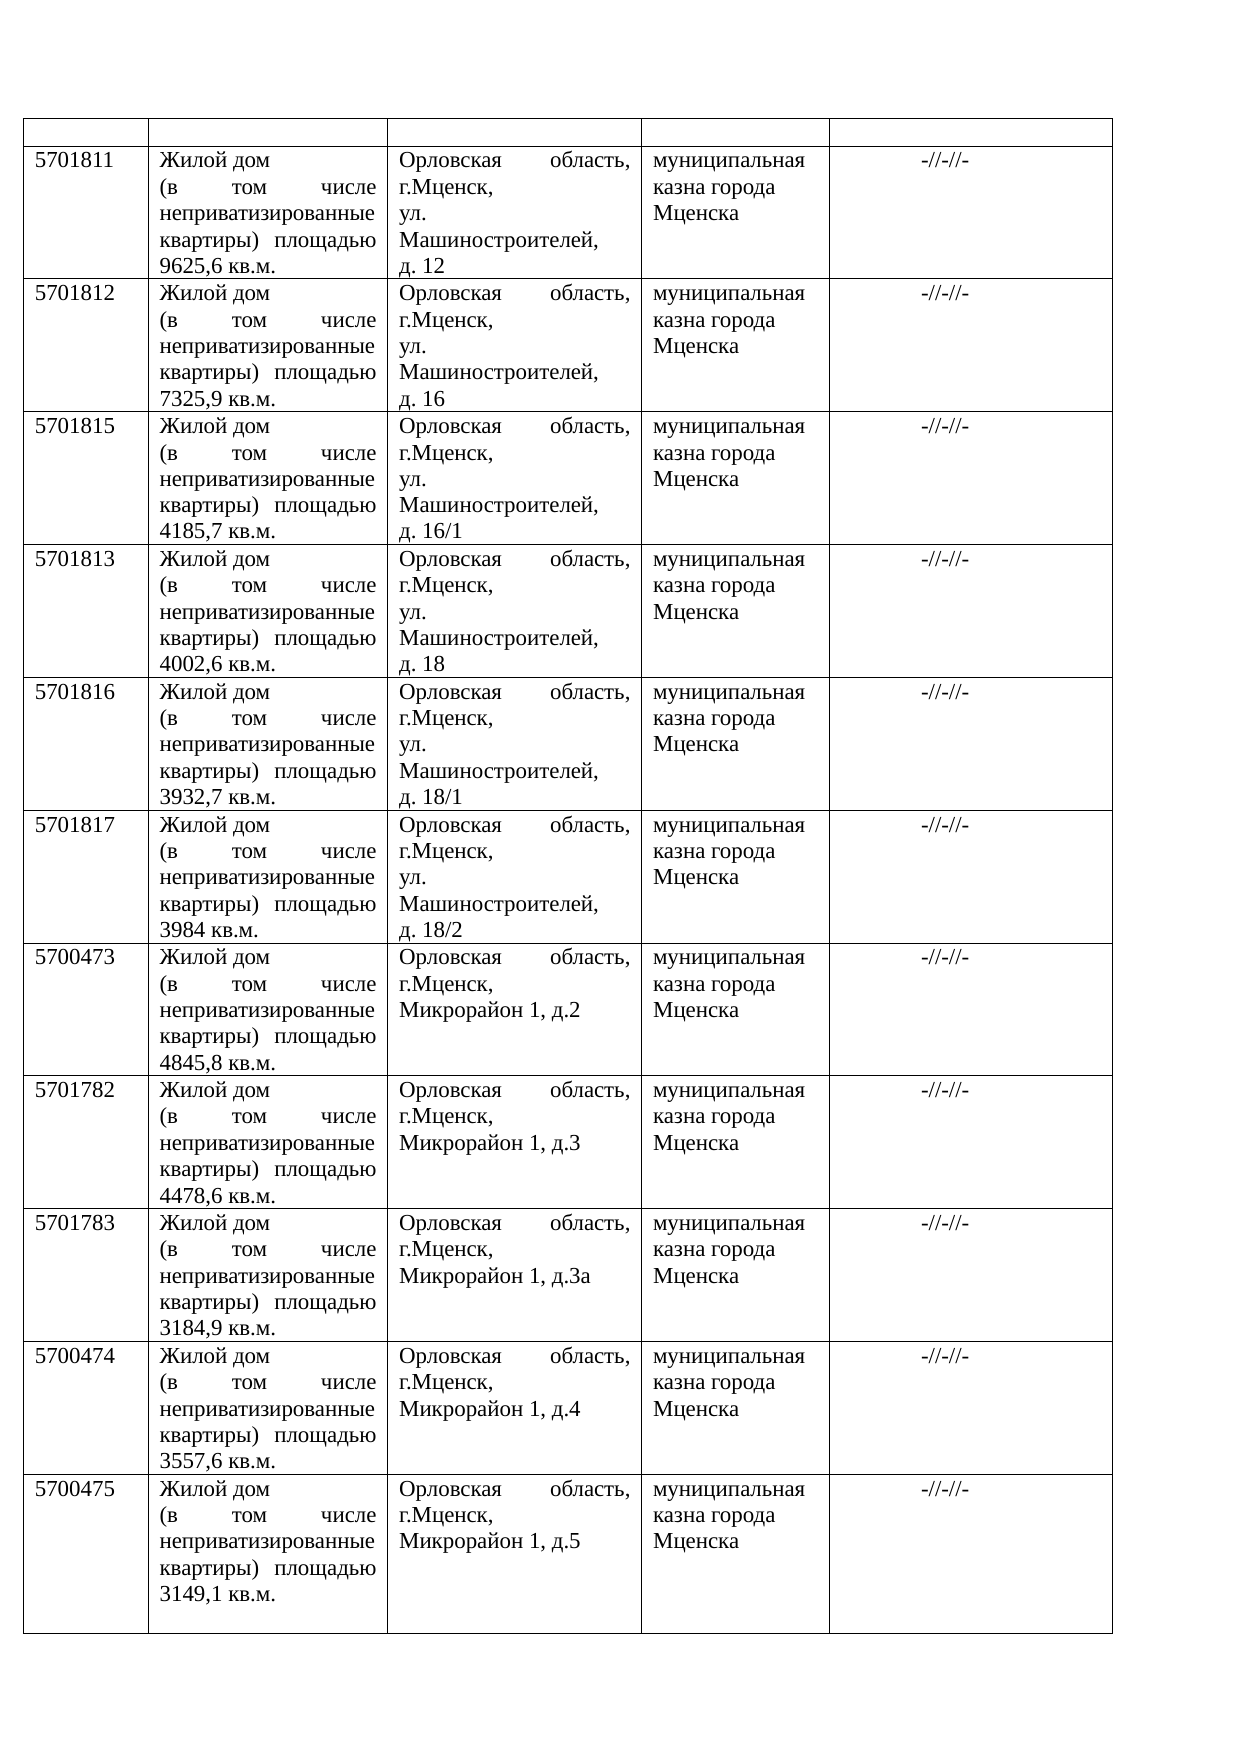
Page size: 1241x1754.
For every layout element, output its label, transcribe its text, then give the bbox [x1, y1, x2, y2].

table_cell Орловская область, г.Мценск, ул. Машиностроителей, д. 16/1 [388, 412, 641, 544]
table_cell Орловская область, г.Мценск, Микрорайон 1, д.3 [388, 1076, 641, 1208]
table_cell муниципальная казна города Мценска [642, 545, 829, 677]
table_cell 5700475 [24, 1475, 148, 1633]
table_cell 5701811 [24, 147, 148, 278]
table_cell муниципальная казна города Мценска [642, 1342, 829, 1474]
table_cell муниципальная казна города Мценска [642, 811, 829, 942]
table_cell Орловская область, г.Мценск, ул. Машиностроителей, д. 18/2 [388, 811, 641, 942]
table_cell муниципальная казна города Мценска [642, 678, 829, 809]
table_cell Орловская область, г.Мценск, ул. Машиностроителей, д. 16 [388, 279, 641, 411]
table_cell Жилой дом (в том числе неприватизированные квартиры) площадью 3932,7 кв.м. [149, 678, 387, 809]
table_cell -//-//- [830, 147, 1112, 278]
table_cell муниципальная казна города Мценска [642, 1209, 829, 1341]
table_cell Орловская область, г.Мценск, Микрорайон 1, д.4 [388, 1342, 641, 1474]
table_cell Орловская область, г.Мценск, Микрорайон 1, д.3а [388, 1209, 641, 1341]
table_cell Орловская область, г.Мценск, Микрорайон 1, д.2 [388, 944, 641, 1075]
table_cell 5701812 [24, 279, 148, 411]
table_cell [642, 119, 829, 146]
table_cell -//-//- [830, 1209, 1112, 1341]
table_cell [149, 119, 387, 146]
table_cell 5701782 [24, 1076, 148, 1208]
table_cell 5700474 [24, 1342, 148, 1474]
table_cell Жилой дом (в том числе неприватизированные квартиры) площадью 3557,6 кв.м. [149, 1342, 387, 1474]
table_cell -//-//- [830, 678, 1112, 809]
table_cell муниципальная казна города Мценска [642, 944, 829, 1075]
table_cell Жилой дом (в том числе неприватизированные квартиры) площадью 9625,6 кв.м. [149, 147, 387, 278]
table_cell 5701815 [24, 412, 148, 544]
table_cell Жилой дом (в том числе неприватизированные квартиры) площадью 4478,6 кв.м. [149, 1076, 387, 1208]
table_cell [24, 119, 148, 146]
table_cell Жилой дом (в том числе неприватизированные квартиры) площадью 3184,9 кв.м. [149, 1209, 387, 1341]
table_cell 5701816 [24, 678, 148, 809]
table_cell муниципальная казна города Мценска [642, 1076, 829, 1208]
table_cell Жилой дом (в том числе неприватизированные квартиры) площадью 7325,9 кв.м. [149, 279, 387, 411]
table_cell [830, 119, 1112, 146]
table_cell Орловская область, г.Мценск, ул. Машиностроителей, д. 18/1 [388, 678, 641, 809]
table_cell Жилой дом (в том числе неприватизированные квартиры) площадью 3149,1 кв.м. [149, 1475, 387, 1633]
table_cell Орловская область, г.Мценск, ул. Машиностроителей, д. 18 [388, 545, 641, 677]
table_cell -//-//- [830, 1475, 1112, 1633]
table_cell муниципальная казна города Мценска [642, 412, 829, 544]
table_cell 5701817 [24, 811, 148, 942]
table_cell -//-//- [830, 412, 1112, 544]
table_cell муниципальная казна города Мценска [642, 1475, 829, 1633]
table_cell 5701783 [24, 1209, 148, 1341]
table_cell [388, 119, 641, 146]
table_cell -//-//- [830, 279, 1112, 411]
table_cell муниципальная казна города Мценска [642, 279, 829, 411]
table_cell Жилой дом (в том числе неприватизированные квартиры) площадью 4845,8 кв.м. [149, 944, 387, 1075]
table_cell Жилой дом (в том числе неприватизированные квартиры) площадью 4185,7 кв.м. [149, 412, 387, 544]
table_cell Орловская область, г.Мценск, Микрорайон 1, д.5 [388, 1475, 641, 1633]
table_cell 5701813 [24, 545, 148, 677]
table_cell -//-//- [830, 545, 1112, 677]
table_cell муниципальная казна города Мценска [642, 147, 829, 278]
table_cell Орловская область, г.Мценск, ул. Машиностроителей, д. 12 [388, 147, 641, 278]
table_cell -//-//- [830, 944, 1112, 1075]
table_cell Жилой дом (в том числе неприватизированные квартиры) площадью 4002,6 кв.м. [149, 545, 387, 677]
table_cell Жилой дом (в том числе неприватизированные квартиры) площадью 3984 кв.м. [149, 811, 387, 942]
table_cell -//-//- [830, 811, 1112, 942]
table_cell 5700473 [24, 944, 148, 1075]
table_cell -//-//- [830, 1342, 1112, 1474]
table_cell -//-//- [830, 1076, 1112, 1208]
